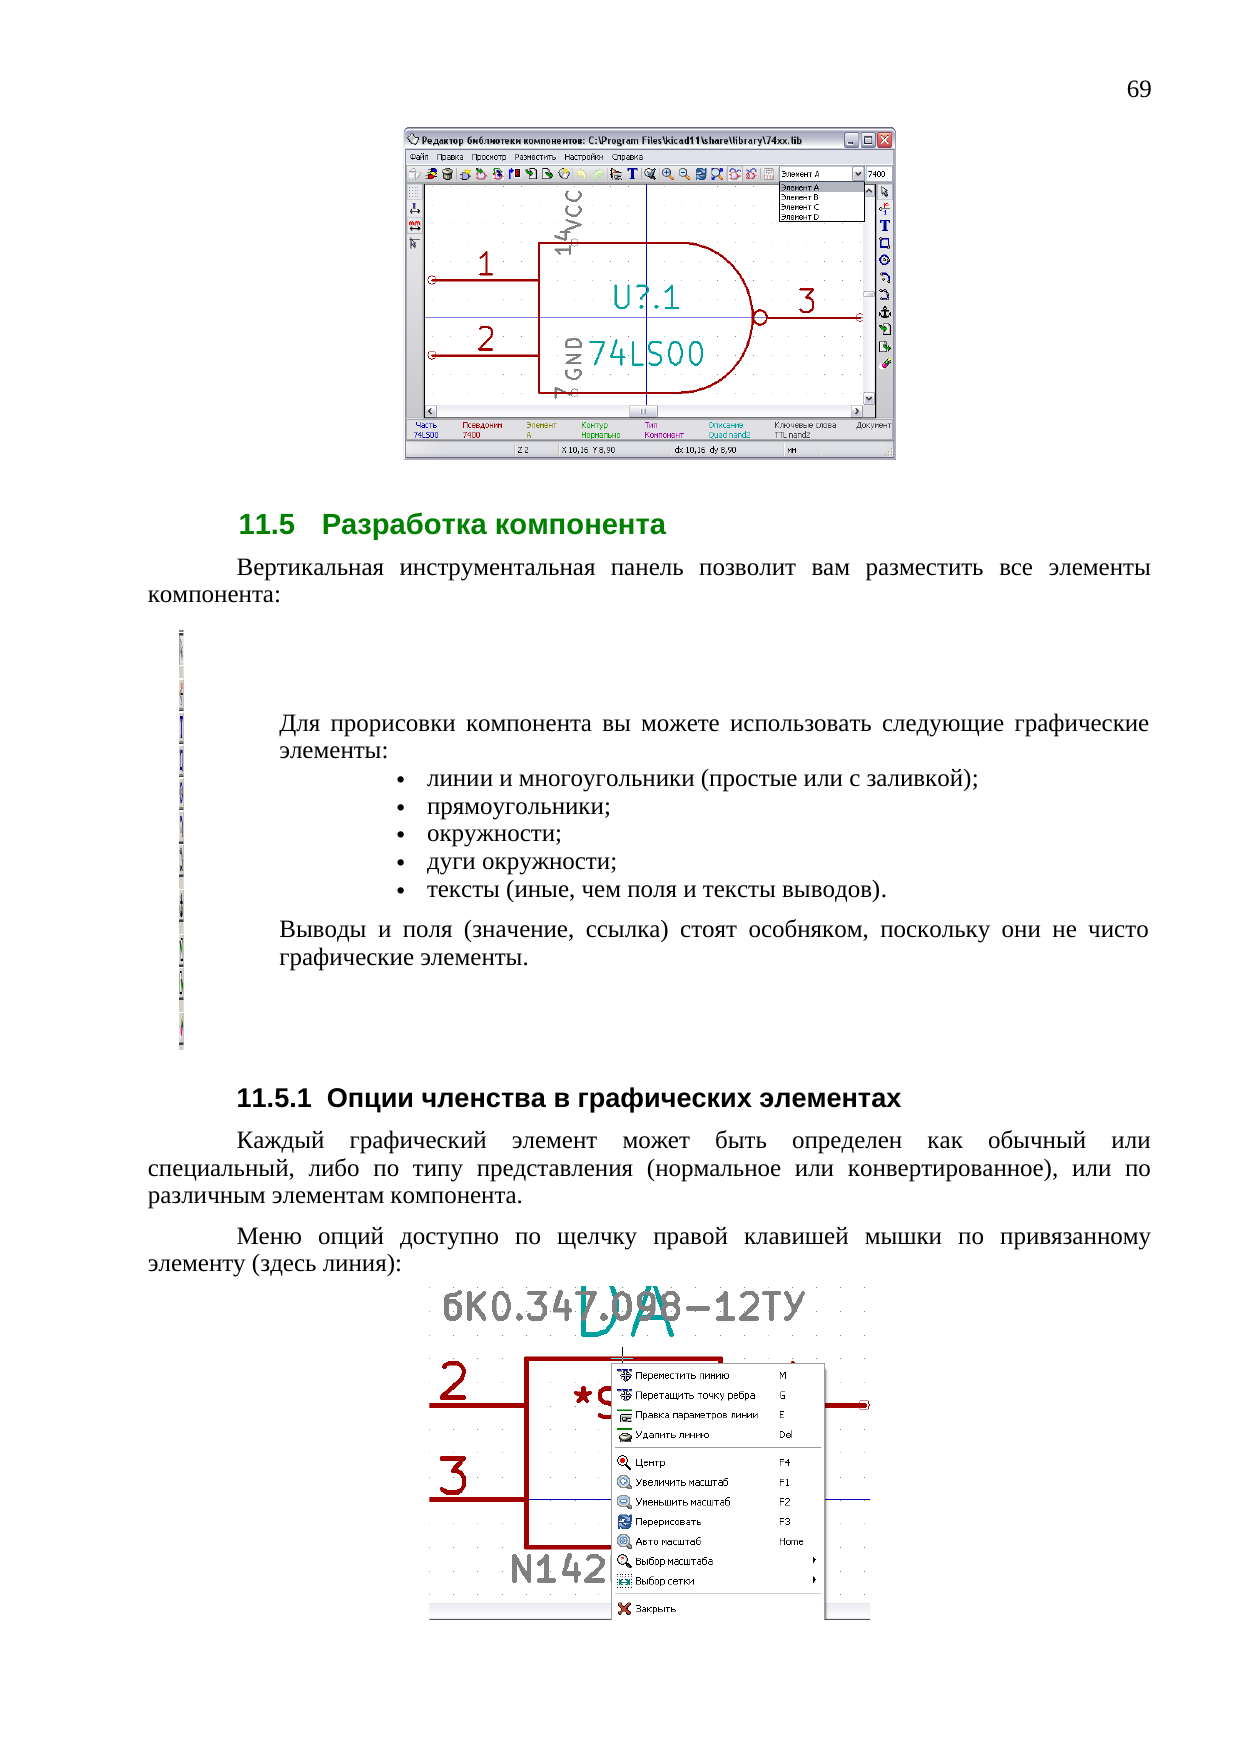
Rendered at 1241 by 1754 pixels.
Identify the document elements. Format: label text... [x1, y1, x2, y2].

subtitle Опции членства в графических элементах [148, 1083, 1152, 1114]
picture [179, 630, 184, 1050]
table_header [200, 621, 279, 1058]
text Каждый графический элемент может быть определен как обычный или специальный, либо по типу представления (нормальное или конвертированное), или по различным элементам компонента. [148, 1126, 1152, 1209]
picture [429, 1286, 871, 1620]
table_header Для прорисовки компонента вы можете использовать следующие графические элементы: линии и многоугольники (простые или с заливкой); прямоугольники; окружности; дуги окружности; тексты (иные, чем поля и тексты выводов). Выводы и поля (значение, ссылка) стоят особняком, поскольку они не чисто графические элементы. [279, 621, 1150, 1058]
subtitle Разработка компонента [238, 508, 1152, 540]
picture [403, 127, 896, 460]
text Вертикальная инструментальная панель позволит вам разместить все элементы компонента: [148, 553, 1152, 608]
text Меню опций доступно по щелчку правой клавишей мышки по привязанному элементу (здесь линия): [148, 1222, 1152, 1277]
